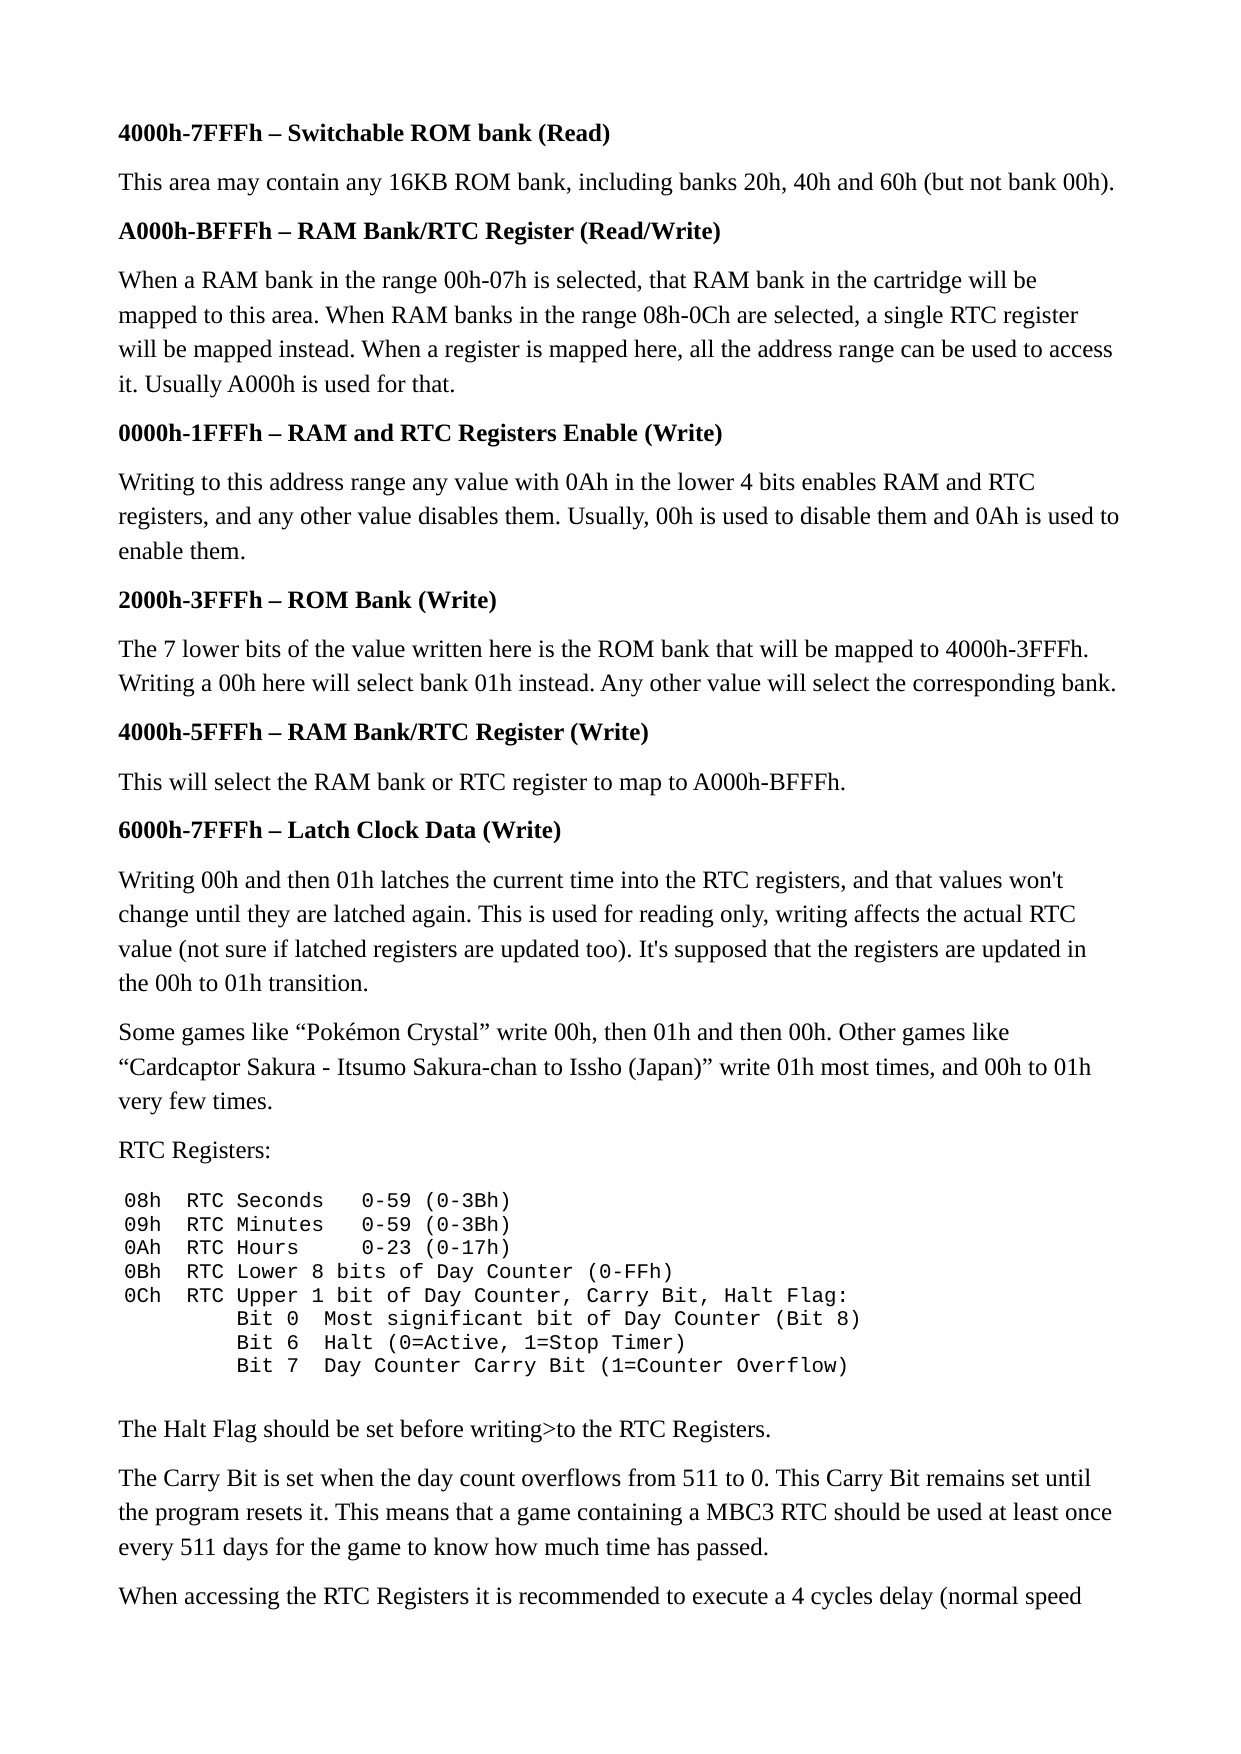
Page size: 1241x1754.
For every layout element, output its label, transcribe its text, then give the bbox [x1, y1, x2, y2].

text This will select the RAM bank or RTC register to map to A000h-BFFFh. [118, 767, 1122, 795]
text 4000h-5FFFh – RAM Bank/RTC Register (Write) [118, 717, 1122, 746]
text Writing 00h and then 01h latches the current time into the RTC registers, and that values won't change until they are latched again. This is used for reading only, writing affects the actual RTC value (not sure if latched registers are updated too). It's supposed that the registers are updated in the 00h to 01h transition. [118, 865, 1122, 997]
text This area may contain any 16KB ROM bank, including banks 20h, 40h and 60h (but not bank 00h). [118, 167, 1122, 196]
text A000h-BFFFh – RAM Bank/RTC Register (Read/Write) [118, 216, 1122, 245]
table_header 08h RTC Seconds 0-59 (0-3Bh) 09h RTC Minutes 0-59 (0-3Bh) 0Ah RTC Hours 0-23 (0-17h) 0Bh RTC Lower 8 bits of Day Counter (0-FFh) 0Ch RTC Upper 1 bit of Day Counter, Carry Bit, Halt Flag: Bit 0 Most significant bit of Day Counter (Bit 8) Bit 6 Halt (0=Active, 1=Stop Timer) Bit 7 Day Counter Carry Bit (1=Counter Overflow) [118, 1184, 1123, 1385]
text 2000h-3FFFh – ROM Bank (Write) [118, 585, 1122, 614]
text 4000h-7FFFh – Switchable ROM bank (Read) [118, 118, 1122, 147]
text The 7 lower bits of the value written here is the ROM bank that will be mapped to 4000h-3FFFh. Writing a 00h here will select bank 01h instead. Any other value will select the corresponding bank. [118, 634, 1122, 697]
text 0000h-1FFFh – RAM and RTC Registers Enable (Write) [118, 418, 1122, 447]
text When a RAM bank in the range 00h-07h is selected, that RAM bank in the cartridge will be mapped to this area. When RAM banks in the range 08h-0Ch are selected, a single RTC register will be mapped instead. When a register is mapped here, all the address range can be used to access it. Usually A000h is used for that. [118, 265, 1122, 397]
text When accessing the RTC Registers it is recommended to execute a 4 cycles delay (normal speed [118, 1581, 1122, 1609]
text Writing to this address range any value with 0Ah in the lower 4 bits enables RAM and RTC registers, and any other value disables them. Usually, 00h is used to disable them and 0Ah is used to enable them. [118, 467, 1122, 564]
text 6000h-7FFFh – Latch Clock Data (Write) [118, 816, 1122, 844]
text RTC Registers: [118, 1135, 1122, 1164]
text The Carry Bit is set when the day count overflows from 511 to 0. This Carry Bit remains set until the program resets it. This means that a game containing a MBC3 RTC should be used at least once every 511 days for the game to know how much time has passed. [118, 1463, 1122, 1560]
text The Halt Flag should be set before writing>to the RTC Registers. [118, 1414, 1122, 1442]
text Some games like “Pokémon Crystal” write 00h, then 01h and then 00h. Other games like “Cardcaptor Sakura - Itsumo Sakura-chan to Issho (Japan)” write 01h most times, and 00h to 01h very few times. [118, 1017, 1122, 1115]
